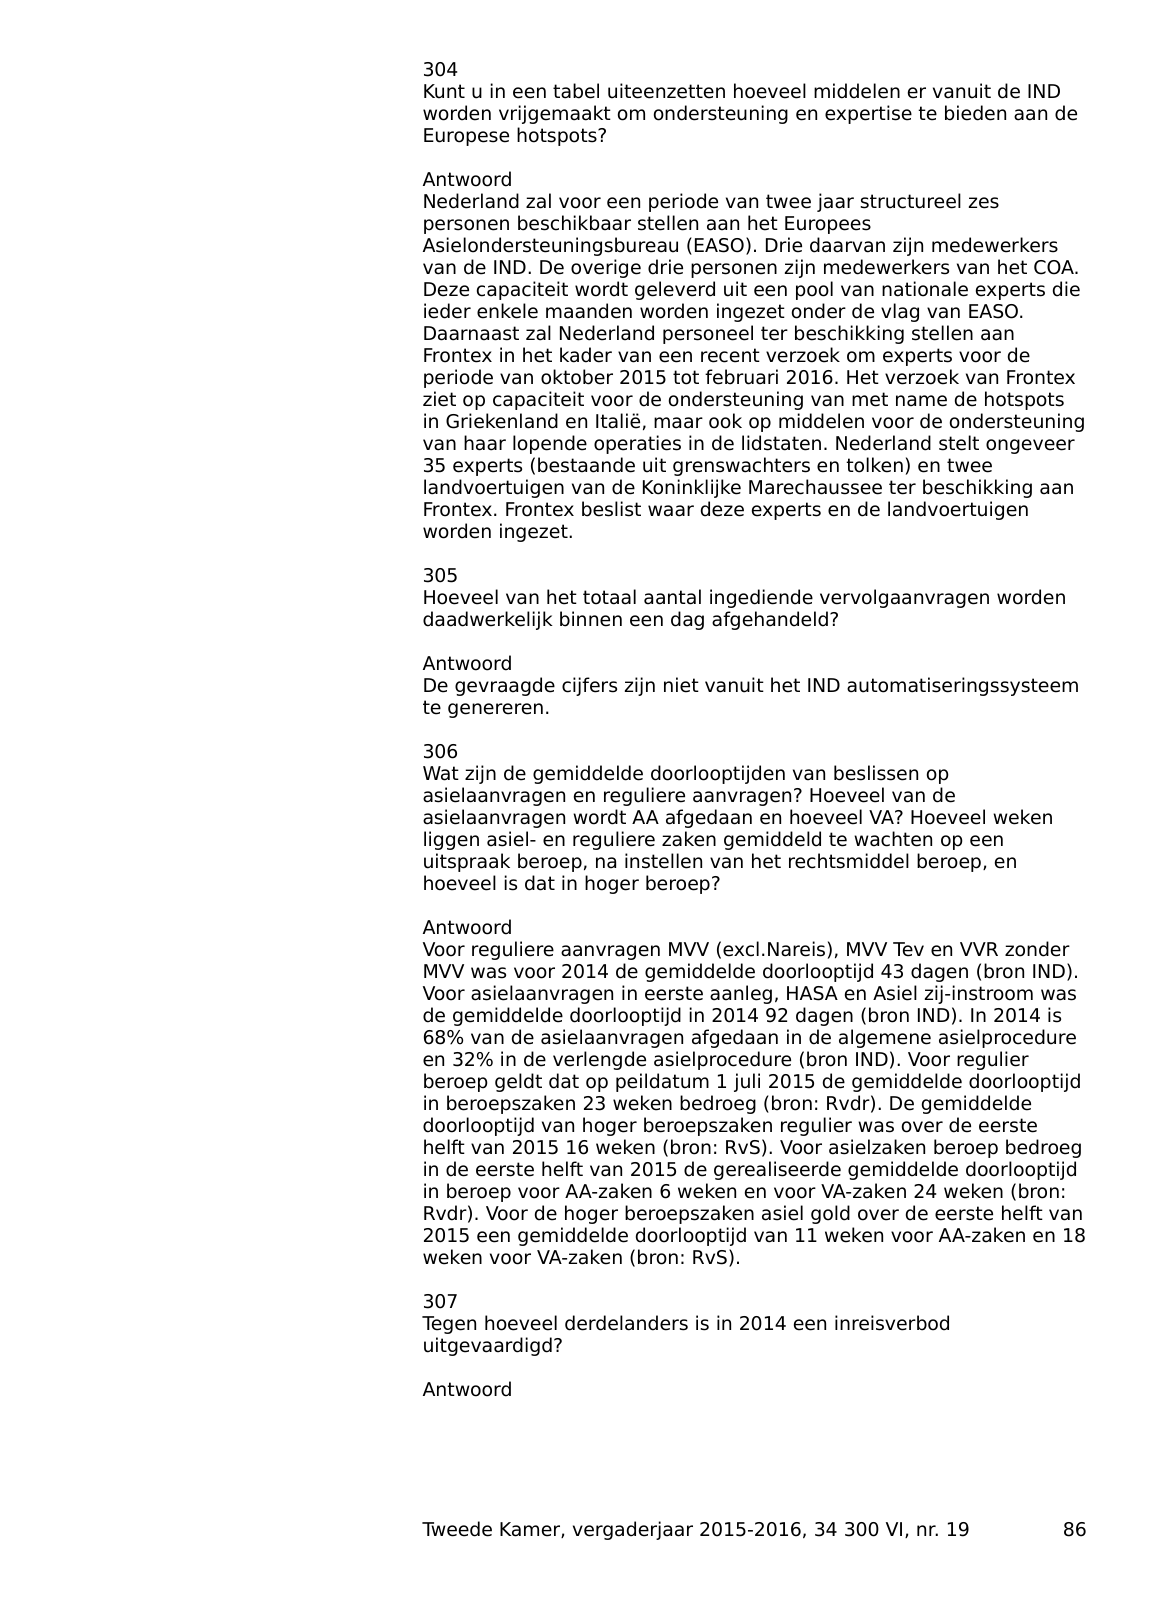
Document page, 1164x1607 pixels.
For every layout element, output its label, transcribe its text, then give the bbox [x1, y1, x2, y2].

text Tegen hoeveel derdelanders is in 2014 een inreisverbod uitgevaardigd? [422, 1313, 1087, 1357]
text Antwoord [422, 653, 1087, 675]
text Antwoord [422, 917, 1087, 939]
text Voor reguliere aanvragen MVV (excl.Nareis), MVV Tev en VVR zonder MVV was voor 2014 de gemiddelde doorlooptijd 43 dagen (bron IND). Voor asielaanvragen in eerste aanleg, HASA en Asiel zij-instroom was de gemiddelde doorlooptijd in 2014 92 dagen (bron IND). In 2014 is 68% van de asielaanvragen afgedaan in de algemene asielprocedure en 32% in de verlengde asielprocedure (bron IND). Voor regulier beroep geldt dat op peildatum 1 juli 2015 de gemiddelde doorlooptijd in beroepszaken 23 weken bedroeg (bron: Rvdr). De gemiddelde doorlooptijd van hoger beroepszaken regulier was over de eerste helft van 2015 16 weken (bron: RvS). Voor asielzaken beroep bedroeg in de eerste helft van 2015 de gerealiseerde gemiddelde doorlooptijd in beroep voor AA-zaken 6 weken en voor VA-zaken 24 weken (bron: Rvdr). Voor de hoger beroepszaken asiel gold over de eerste helft van 2015 een gemiddelde doorlooptijd van 11 weken voor AA-zaken en 18 weken voor VA-zaken (bron: RvS). [422, 939, 1087, 1269]
text Antwoord [422, 1379, 1087, 1401]
text 305 [422, 565, 1087, 587]
text Kunt u in een tabel uiteenzetten hoeveel middelen er vanuit de IND worden vrijgemaakt om ondersteuning en expertise te bieden aan de Europese hotspots? [422, 81, 1087, 147]
text 307 [422, 1291, 1087, 1313]
text De gevraagde cijfers zijn niet vanuit het IND automatiseringssysteem te genereren. [422, 675, 1087, 719]
text Wat zijn de gemiddelde doorlooptijden van beslissen op asielaanvragen en reguliere aanvragen? Hoeveel van de asielaanvragen wordt AA afgedaan en hoeveel VA? Hoeveel weken liggen asiel- en reguliere zaken gemiddeld te wachten op een uitspraak beroep, na instellen van het rechtsmiddel beroep, en hoeveel is dat in hoger beroep? [422, 763, 1087, 895]
text Hoeveel van het totaal aantal ingediende vervolgaanvragen worden daadwerkelijk binnen een dag afgehandeld? [422, 587, 1087, 631]
text Antwoord [422, 169, 1087, 191]
text 306 [422, 741, 1087, 763]
text Nederland zal voor een periode van twee jaar structureel zes personen beschikbaar stellen aan het Europees Asielondersteuningsbureau (EASO). Drie daarvan zijn medewerkers van de IND. De overige drie personen zijn medewerkers van het COA. Deze capaciteit wordt geleverd uit een pool van nationale experts die ieder enkele maanden worden ingezet onder de vlag van EASO. Daarnaast zal Nederland personeel ter beschikking stellen aan Frontex in het kader van een recent verzoek om experts voor de periode van oktober 2015 tot februari 2016. Het verzoek van Frontex ziet op capaciteit voor de ondersteuning van met name de hotspots in Griekenland en Italië, maar ook op middelen voor de ondersteuning van haar lopende operaties in de lidstaten. Nederland stelt ongeveer 35 experts (bestaande uit grenswachters en tolken) en twee landvoertuigen van de Koninklijke Marechaussee ter beschikking aan Frontex. Frontex beslist waar deze experts en de landvoertuigen worden ingezet. [422, 191, 1087, 543]
text 304 [422, 59, 1087, 81]
